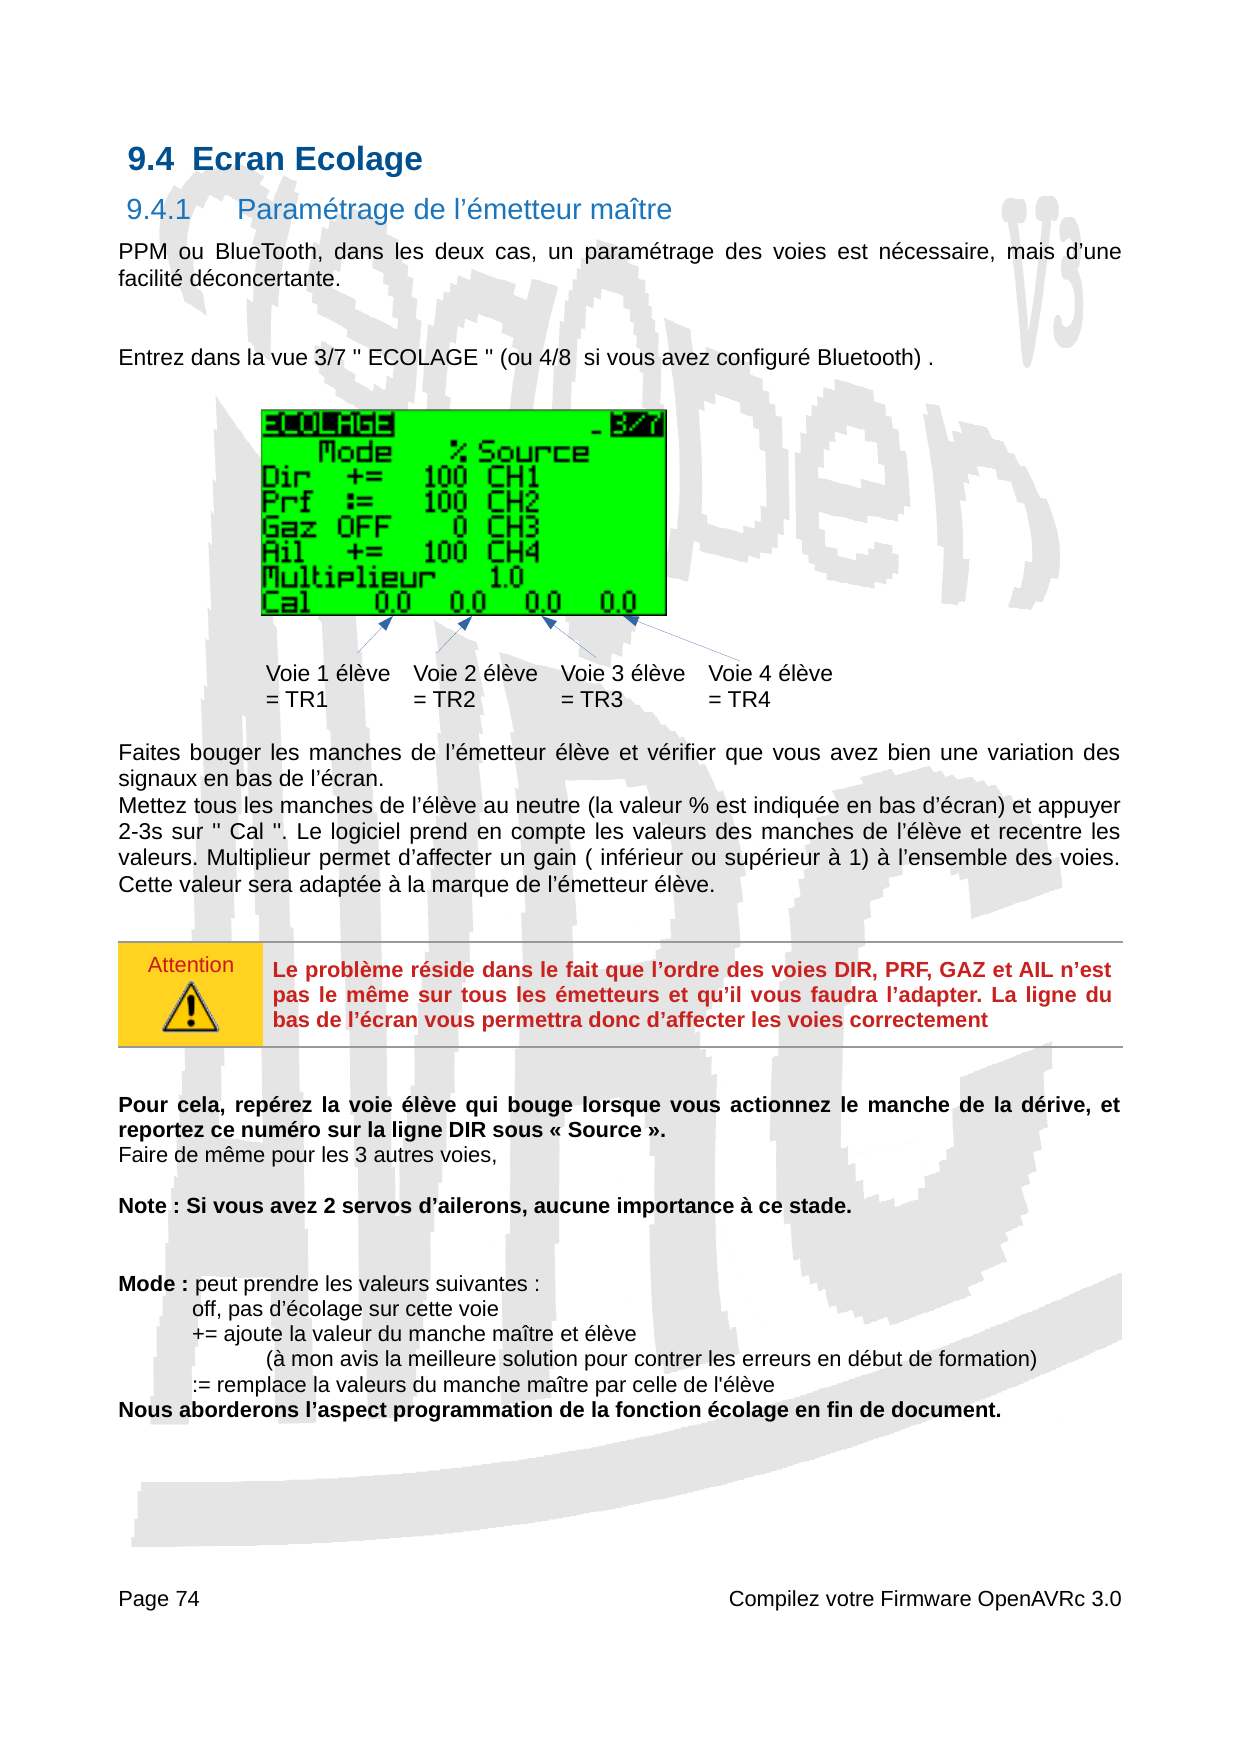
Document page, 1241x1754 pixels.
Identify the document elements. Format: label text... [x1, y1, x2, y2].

text Nous aborderons l’aspect programmation de la fonction écolage en fin de document. [118, 1397, 1122, 1422]
text Entrez dans la vue 3/7 '' ECOLAGE '' (ou 4/8 si vous avez configuré Bluetooth) . [118, 344, 1122, 370]
text (à mon avis la meilleure solution pour contrer les erreurs en début de formation) [118, 1346, 1122, 1372]
text Note : Si vous avez 2 servos d’ailerons, aucune importance à ce stade. [118, 1193, 1122, 1218]
picture [260, 409, 667, 616]
text Mode : peut prendre les valeurs suivantes : [118, 1271, 1122, 1296]
text Pour cela, repérez la voie élève qui bouge lorsque vous actionnez le manche de la dérive, et reportez ce numéro sur la ligne DIR sous « Source ». [118, 1092, 1122, 1142]
text = TR1 = TR2 = TR3 = TR4 [118, 686, 1122, 713]
subtitle Paramétrage de l’émetteur maître [118, 192, 1122, 226]
text PPM ou BlueTooth, dans les deux cas, un paramétrage des voies est nécessaire, mais d’une facilité déconcertante. [118, 238, 1122, 291]
subtitle Ecran Ecolage [118, 139, 1122, 178]
table_header Attention [118, 943, 263, 1046]
text Faire de même pour les 3 autres voies, [118, 1142, 1122, 1168]
picture [158, 977, 224, 1037]
text += ajoute la valeur du manche maître et élève [118, 1321, 1122, 1346]
text Voie 1 élève Voie 2 élève Voie 3 élève Voie 4 élève [118, 660, 1122, 686]
table_header Le problème réside dans le fait que l’ordre des voies DIR, PRF, GAZ et AIL n’est pas le même sur tous les émetteurs et qu’il vous faudra l’adapter. La ligne du bas de l’écran vous permettra donc d’affecter les voies correctement [264, 943, 1122, 1046]
text Mettez tous les manches de l’élève au neutre (la valeur % est indiquée en bas d’écran) et appuyer 2-3s sur '' Cal ''. Le logiciel prend en compte les valeurs des manches de l’élève et recentre les valeurs. Multiplieur permet d’affecter un gain ( inférieur ou supérieur à 1) à l’ensemble des voies. Cette valeur sera adaptée à la marque de l’émetteur élève. [118, 792, 1122, 897]
text off, pas d’écolage sur cette voie [118, 1296, 1122, 1321]
text := remplace la valeurs du manche maître par celle de l'élève [118, 1372, 1122, 1397]
text Faites bouger les manches de l’émetteur élève et vérifier que vous avez bien une variation des signaux en bas de l’écran. [118, 739, 1122, 792]
